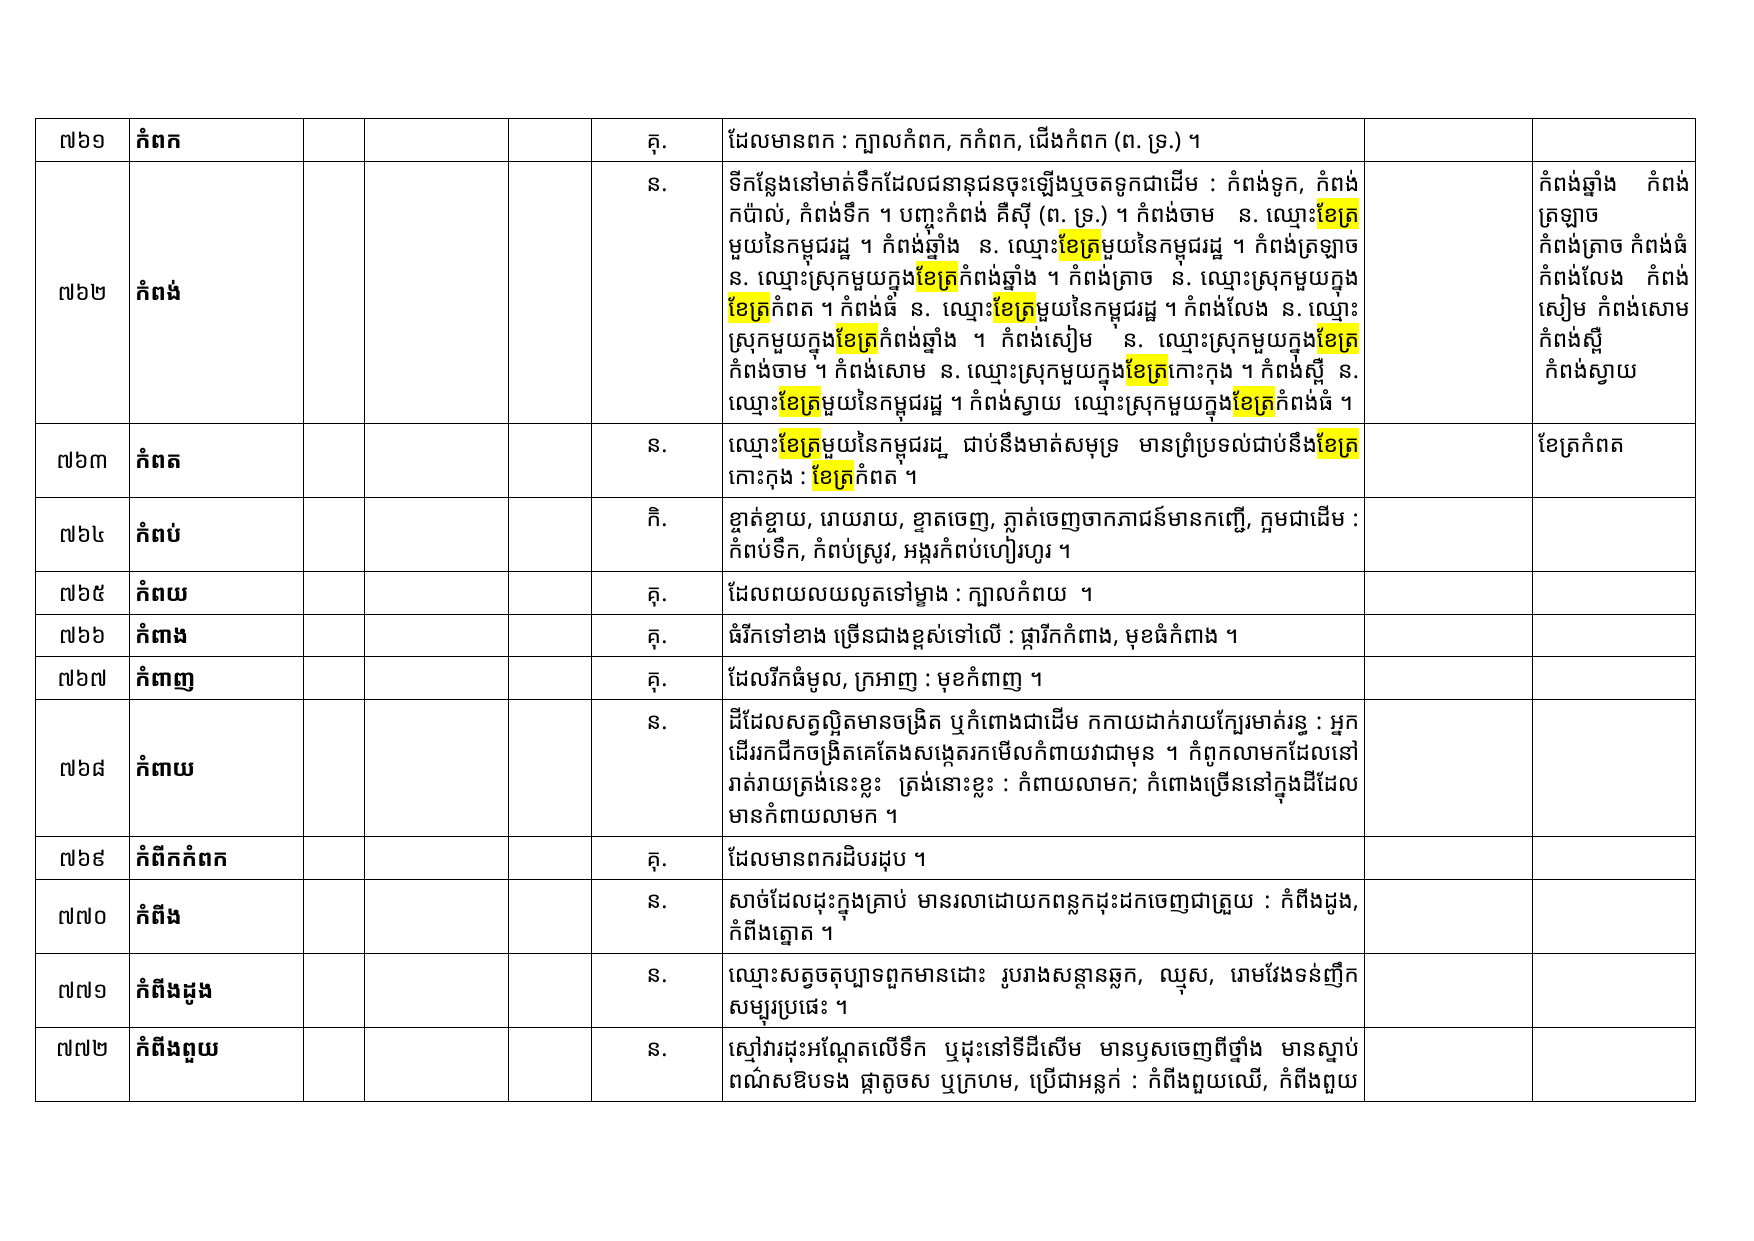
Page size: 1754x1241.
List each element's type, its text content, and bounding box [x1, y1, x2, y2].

table_cell [509, 1028, 591, 1101]
table_cell គុ. [592, 657, 722, 699]
table_cell [304, 498, 364, 571]
table_cell [304, 954, 364, 1027]
table_cell [509, 880, 591, 952]
table_cell ន. [592, 700, 722, 836]
table_cell គុ. [592, 615, 722, 656]
table_cell កំពត [130, 424, 303, 497]
table_cell ៧៧០ [36, 880, 129, 952]
table_cell កំពីង [130, 880, 303, 952]
table_cell ៧៦២ [36, 162, 129, 422]
table_cell [1365, 700, 1532, 836]
table_cell [509, 498, 591, 571]
table_cell [304, 119, 364, 161]
table_cell ន. [592, 880, 722, 952]
table_cell [365, 1028, 508, 1101]
table_cell ៧៦៧ [36, 657, 129, 699]
table_cell ខែត្រ​កំពត [1533, 424, 1695, 497]
table_cell [1365, 1028, 1532, 1101]
table_cell [304, 880, 364, 952]
table_cell [1533, 615, 1695, 656]
table_cell ៧៧២ [36, 1028, 129, 1101]
table_cell គុ. [592, 119, 722, 161]
table_cell កំពាយ [130, 700, 303, 836]
table_cell ៧៦១ [36, 119, 129, 161]
table_cell [1533, 572, 1695, 613]
table_cell [304, 700, 364, 836]
table_cell កំពីងពួយ [130, 1028, 303, 1101]
table_cell ៧៦៣ [36, 424, 129, 497]
table_cell ដែល​រីក​ធំ​មូល, ក្រអាញ : មុខ​កំពាញ ។ [723, 657, 1364, 699]
table_cell កំពង់​ឆ្នាំង កំពង់​ត្រឡាច កំពង់​ត្រាច កំពង់​ធំ កំពង់​លែង កំពង់​សៀម កំពង់​សោម​ កំពង់​ស្ពឺ កំពង់​ស្វាយ [1533, 162, 1695, 422]
table_cell [365, 954, 508, 1027]
table_cell ដី​ដែល​សត្វ​ល្អិត​មាន​ចង្រិត ឬ​កំពោង​ជាដើម កកាយ​ដាក់​រាយ​ក្បែរ​មាត់​រន្ធ : អ្នក​ដើរ​រក​ជីក​ចង្រិត​គេ​តែង​សង្កេត​រក​មើល​កំពាយ​វា​ជា​មុន ។ កំពូក​លាមក​ដែល​នៅ​រាត់រាយ​ត្រង់​នេះ​ខ្លះ ត្រង់​នោះ​ខ្លះ : កំពាយ​លាមក; កំពោង​ច្រើន​នៅ​ក្នុង​ដី​ដែល​មាន​កំពាយ​លាមក ។ [723, 700, 1364, 836]
table_cell ដែល​មាន​ពក​រដិបរដុប ។ [723, 837, 1364, 878]
table_cell កំពង់ [130, 162, 303, 422]
table_cell ទី​កន្លែង​នៅ​មាត់​ទឹក​ដែល​ជនានុជន​ចុះ​ឡើង​ឬ​ចត​ទូក​ជាដើម : កំពង់​ទូក, កំពង់​កប៉ាល់, កំពង់​ទឹក ។ បញ្ចុះ​កំពង់ គឺ​ស៊ី (ព. ទ្រ.) ។ កំពង់ចាម ន. ឈ្មោះ​ខែត្រ​មួយ​នៃ​កម្ពុជ​រដ្ឋ ។ កំពង់ឆ្នាំង ន. ឈ្មោះ​ខែត្រ​មួយ​នៃ​កម្ពុជ​រដ្ឋ ។ កំពង់ត្រឡាច ន. ឈ្មោះ​ស្រុក​មួយ​ក្នុង​ខែត្រ​កំពង់ឆ្នាំង ។ កំពង់ត្រាច ន. ឈ្មោះ​ស្រុក​មួយ​ក្នុង​ខែត្រ​កំពត ។ កំពង់ធំ ន. ឈ្មោះ​ខែត្រ​មួយ​នៃ​កម្ពុជ​រដ្ឋ ។ កំពង់លែង ន. ឈ្មោះ​ស្រុក​មួយ​ក្នុង​ខែត្រ​កំពង់ឆ្នាំង ។ កំពង់សៀម ន. ឈ្មោះ​ស្រុក​មួយ​ក្នុង​ខែត្រ​កំពង់ចាម ។ កំពង់សោម ន. ឈ្មោះ​ស្រុក​មួយ​ក្នុង​ខែត្រ​កោះកុង ។ កំពង់ស្ពឺ ន. ឈ្មោះ​ខែត្រ​មួយ​នៃ​កម្ពុជ​រដ្ឋ ។ កំពង់ស្វាយ ឈ្មោះ​ស្រុក​មួយ​ក្នុង​ខែត្រ​កំពង់ធំ ។ [723, 162, 1364, 422]
table_cell ដែល​មាន​ពក : ក្បាល​កំពក, ក​កំពក, ជើង​កំពក (ព. ទ្រ.) ។ [723, 119, 1364, 161]
table_cell [304, 657, 364, 699]
table_cell [1365, 424, 1532, 497]
table_cell សាច់​ដែល​ដុះ​ក្នុង​គ្រាប់ មាន​រលា​ដោយ​ក​ពន្លក​ដុះ​ដក​ចេញ​ជា​ត្រួយ : កំពីង​ដូង, កំពីង​ត្នោត ។ [723, 880, 1364, 952]
table_cell [509, 162, 591, 422]
table_cell [365, 572, 508, 613]
table_cell [509, 119, 591, 161]
table_cell [304, 615, 364, 656]
table_cell [365, 700, 508, 836]
table_cell ន. [592, 162, 722, 422]
table_cell ដែល​ពយ​លយ​លូត​ទៅ​ម្ខាង : ក្បាល​កំពយ ។ [723, 572, 1364, 613]
table_cell [365, 880, 508, 952]
table_cell [1533, 1028, 1695, 1101]
table_cell [1365, 572, 1532, 613]
table_cell [1365, 954, 1532, 1027]
table_cell [1365, 657, 1532, 699]
table_cell [1533, 119, 1695, 161]
table_cell ឈ្មោះ​សត្វ​ចតុប្បាទ​ពួក​មាន​ដោះ រូប​រាង​សន្ដាន​ឆ្លក, ឈ្មុស, រោម​វែង​ទន់​ញឹក​សម្បុរ​ប្រផេះ ។ [723, 954, 1364, 1027]
table_cell កំពប់ [130, 498, 303, 571]
table_cell ៧៦៦ [36, 615, 129, 656]
table_cell កំពីង​ដូង [130, 954, 303, 1027]
table_cell [304, 1028, 364, 1101]
table_cell [304, 424, 364, 497]
table_cell ៧៦៨ [36, 700, 129, 836]
table_cell [1365, 119, 1532, 161]
table_cell [1533, 498, 1695, 571]
table_cell [509, 954, 591, 1027]
table_cell [365, 837, 508, 878]
table_cell កំពីកកំពក [130, 837, 303, 878]
table_cell [509, 572, 591, 613]
table_cell [1365, 837, 1532, 878]
table_cell [365, 119, 508, 161]
table_cell កិ. [592, 498, 722, 571]
table_cell [1533, 700, 1695, 836]
table_cell [304, 837, 364, 878]
table_cell ខ្ចាត់ខ្ចាយ, រោយរាយ, ខ្ទាត​ចេញ, ភ្លាត់​ចេញ​ចាក​ភាជន៍​មាន​កញ្ជើ, ក្អម​ជាដើម : កំពប់​ទឹក, កំពប់​ស្រូវ, អង្ករ​កំពប់​ហៀរ​ហូរ ។ [723, 498, 1364, 571]
table_cell [304, 572, 364, 613]
table_cell ន. [592, 1028, 722, 1101]
table_cell [509, 424, 591, 497]
table_cell ៧៧១ [36, 954, 129, 1027]
table_cell ន. [592, 424, 722, 497]
table_cell [365, 657, 508, 699]
table_cell [365, 615, 508, 656]
table_cell ធំ​រីក​ទៅ​ខាង ច្រើន​ជាង​ខ្ពស់​ទៅ​លើ : ផ្កា​រីក​កំពាង, មុខ​ធំ​កំពាង ។ [723, 615, 1364, 656]
table_cell [1365, 498, 1532, 571]
table_cell កំពយ [130, 572, 303, 613]
table_cell [1365, 880, 1532, 952]
table_cell [365, 498, 508, 571]
table_cell [1533, 657, 1695, 699]
table_cell កំពាង [130, 615, 303, 656]
table_cell [509, 700, 591, 836]
table_cell [1533, 954, 1695, 1027]
table_cell [1533, 837, 1695, 878]
table_cell [1365, 615, 1532, 656]
table_cell [509, 837, 591, 878]
table_cell ន. [592, 954, 722, 1027]
table_cell [1365, 162, 1532, 422]
table_cell ៧៦៥ [36, 572, 129, 613]
table_cell [1533, 880, 1695, 952]
table_cell [509, 615, 591, 656]
table_cell គុ. [592, 837, 722, 878]
table_cell គុ. [592, 572, 722, 613]
table_cell ឈ្មោះ​ខែត្រ​មួយ​នៃ​កម្ពុជ​រដ្ឋ ជាប់​នឹង​មាត់​សមុទ្រ មាន​ព្រំ​ប្រទល់​ជាប់​នឹង​ខែត្រ​កោះកុង : ខែត្រ​កំពត ។ [723, 424, 1364, 497]
table_cell ស្មៅ​វារ​ដុះ​អណ្ដែត​លើ​ទឹក ឬ​ដុះ​នៅ​ទី​ដី​សើម មាន​ឫស​ចេញ​ពី​ថ្នាំង​ មាន​ស្នាប់​ពណ៌​ស​ឱប​ទង ផ្កា​តូច​ស ឬ​ក្រហម, ប្រើ​ជា​អន្លក់ : កំពីង​ពួយ​ឈើ, កំពីងពួយ​ [723, 1028, 1364, 1101]
table_cell កំពក [130, 119, 303, 161]
table_cell [365, 424, 508, 497]
table_cell ៧៦៩ [36, 837, 129, 878]
table_cell ៧៦៤ [36, 498, 129, 571]
table_cell [509, 657, 591, 699]
table_cell [365, 162, 508, 422]
table_cell [304, 162, 364, 422]
table_cell កំពាញ [130, 657, 303, 699]
